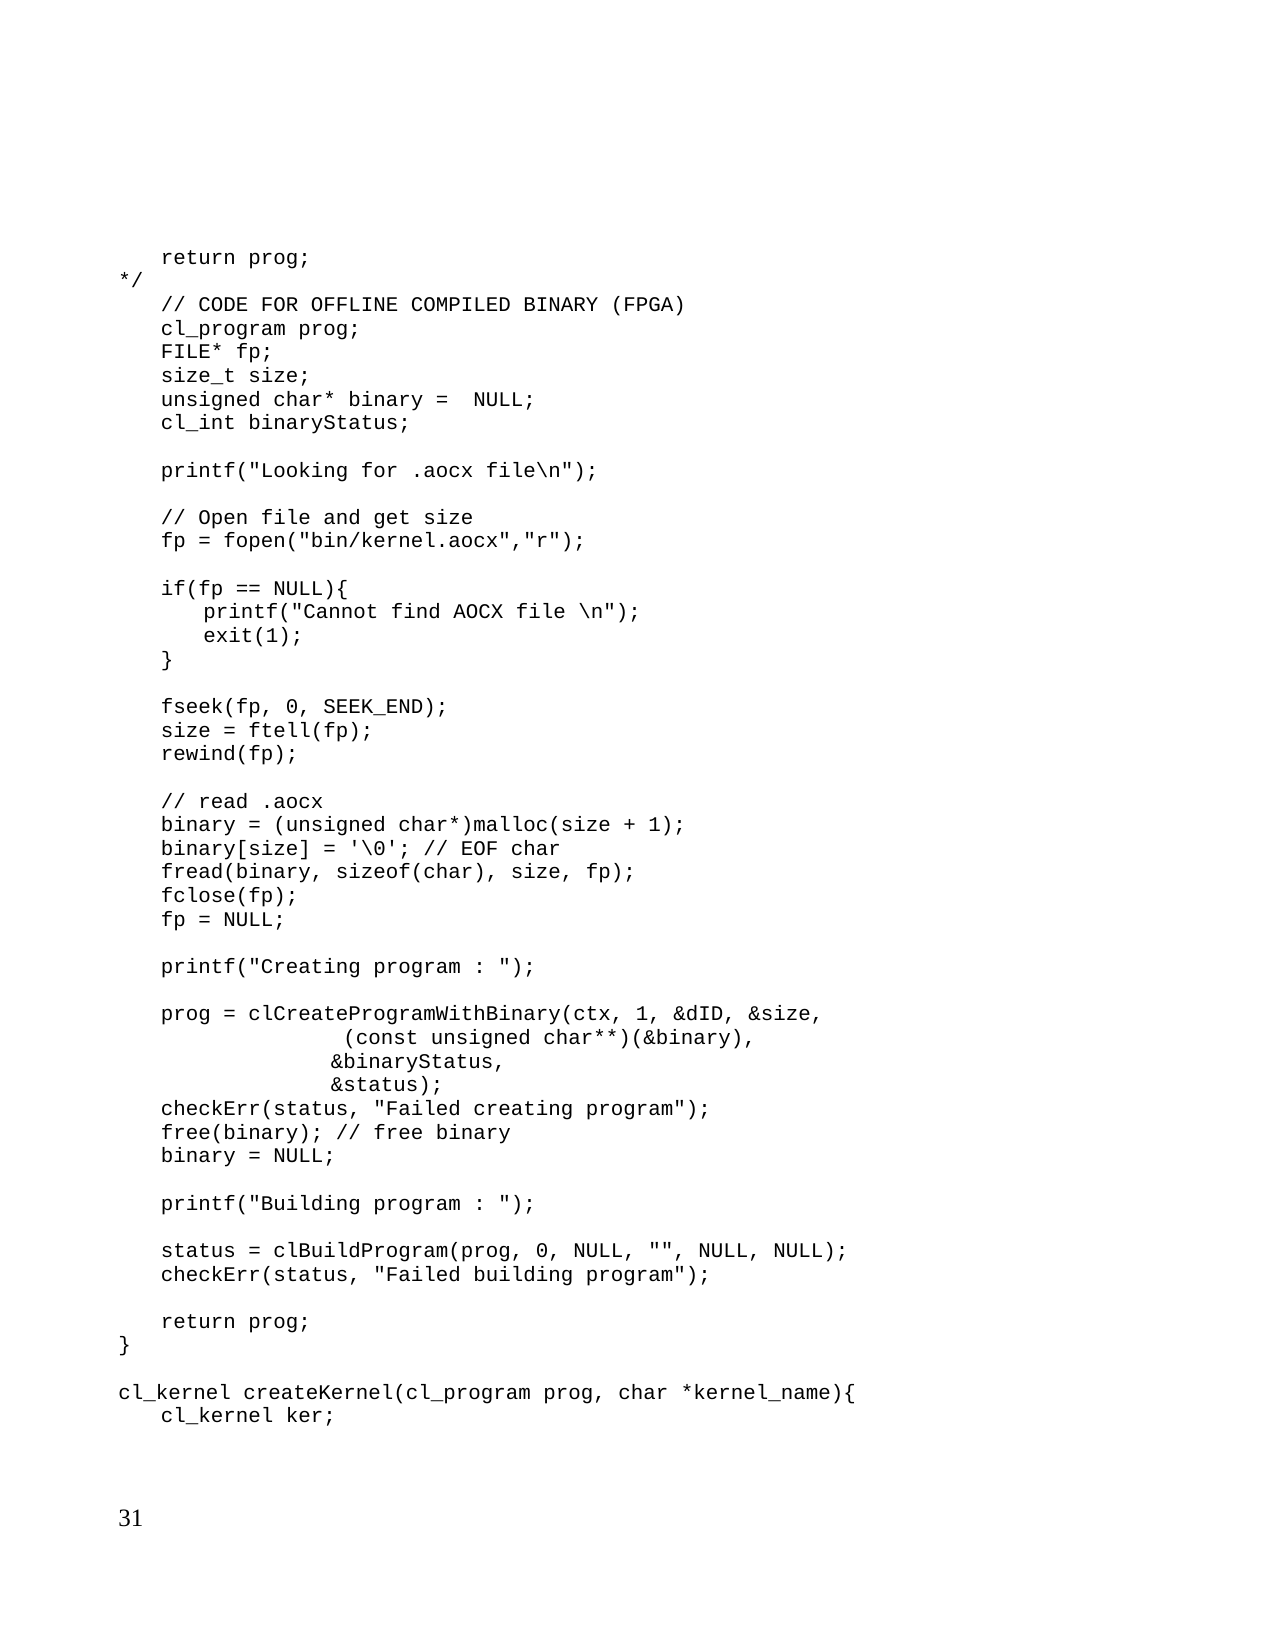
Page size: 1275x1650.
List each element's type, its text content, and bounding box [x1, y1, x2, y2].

text printf("Building program : "); [118, 1193, 1157, 1216]
text size = ftell(fp); [118, 720, 1157, 743]
text // read .aocx [118, 791, 1157, 814]
text (const unsigned char**)(&binary), [118, 1027, 1157, 1051]
text printf("Creating program : "); [118, 956, 1157, 980]
text binary = NULL; [118, 1145, 1157, 1169]
text exit(1); [118, 625, 1157, 649]
text if(fp == NULL){ [118, 578, 1157, 601]
text rewind(fp); [118, 743, 1157, 767]
text status = clBuildProgram(prog, 0, NULL, "", NULL, NULL); [118, 1240, 1157, 1263]
text } [118, 1334, 1157, 1358]
text checkErr(status, "Failed building program"); [118, 1263, 1157, 1287]
text fseek(fp, 0, SEEK_END); [118, 696, 1157, 720]
text cl_int binaryStatus; [118, 412, 1157, 436]
text binary = (unsigned char*)malloc(size + 1); [118, 814, 1157, 838]
text cl_kernel createKernel(cl_program prog, char *kernel_name){ [118, 1382, 1157, 1405]
text fp = NULL; [118, 909, 1157, 932]
text &binaryStatus, [118, 1051, 1157, 1074]
text &status); [118, 1074, 1157, 1098]
text return prog; [118, 247, 1157, 270]
text } [118, 649, 1157, 672]
text printf("Looking for .aocx file\n"); [118, 459, 1157, 483]
text unsigned char* binary = NULL; [118, 389, 1157, 412]
text fread(binary, sizeof(char), size, fp); [118, 862, 1157, 885]
text FILE* fp; [118, 341, 1157, 365]
text cl_kernel ker; [118, 1405, 1157, 1429]
text */ [118, 270, 1157, 294]
text printf("Cannot find AOCX file \n"); [118, 601, 1157, 625]
text fclose(fp); [118, 885, 1157, 909]
text checkErr(status, "Failed creating program"); [118, 1098, 1157, 1122]
text free(binary); // free binary [118, 1122, 1157, 1145]
text // Open file and get size [118, 507, 1157, 531]
text prog = clCreateProgramWithBinary(ctx, 1, &dID, &size, [118, 1003, 1157, 1027]
text cl_program prog; [118, 318, 1157, 341]
text // CODE FOR OFFLINE COMPILED BINARY (FPGA) [118, 294, 1157, 318]
text binary[size] = '\0'; // EOF char [118, 838, 1157, 862]
text return prog; [118, 1311, 1157, 1334]
text fp = fopen("bin/kernel.aocx","r"); [118, 531, 1157, 554]
text size_t size; [118, 365, 1157, 389]
